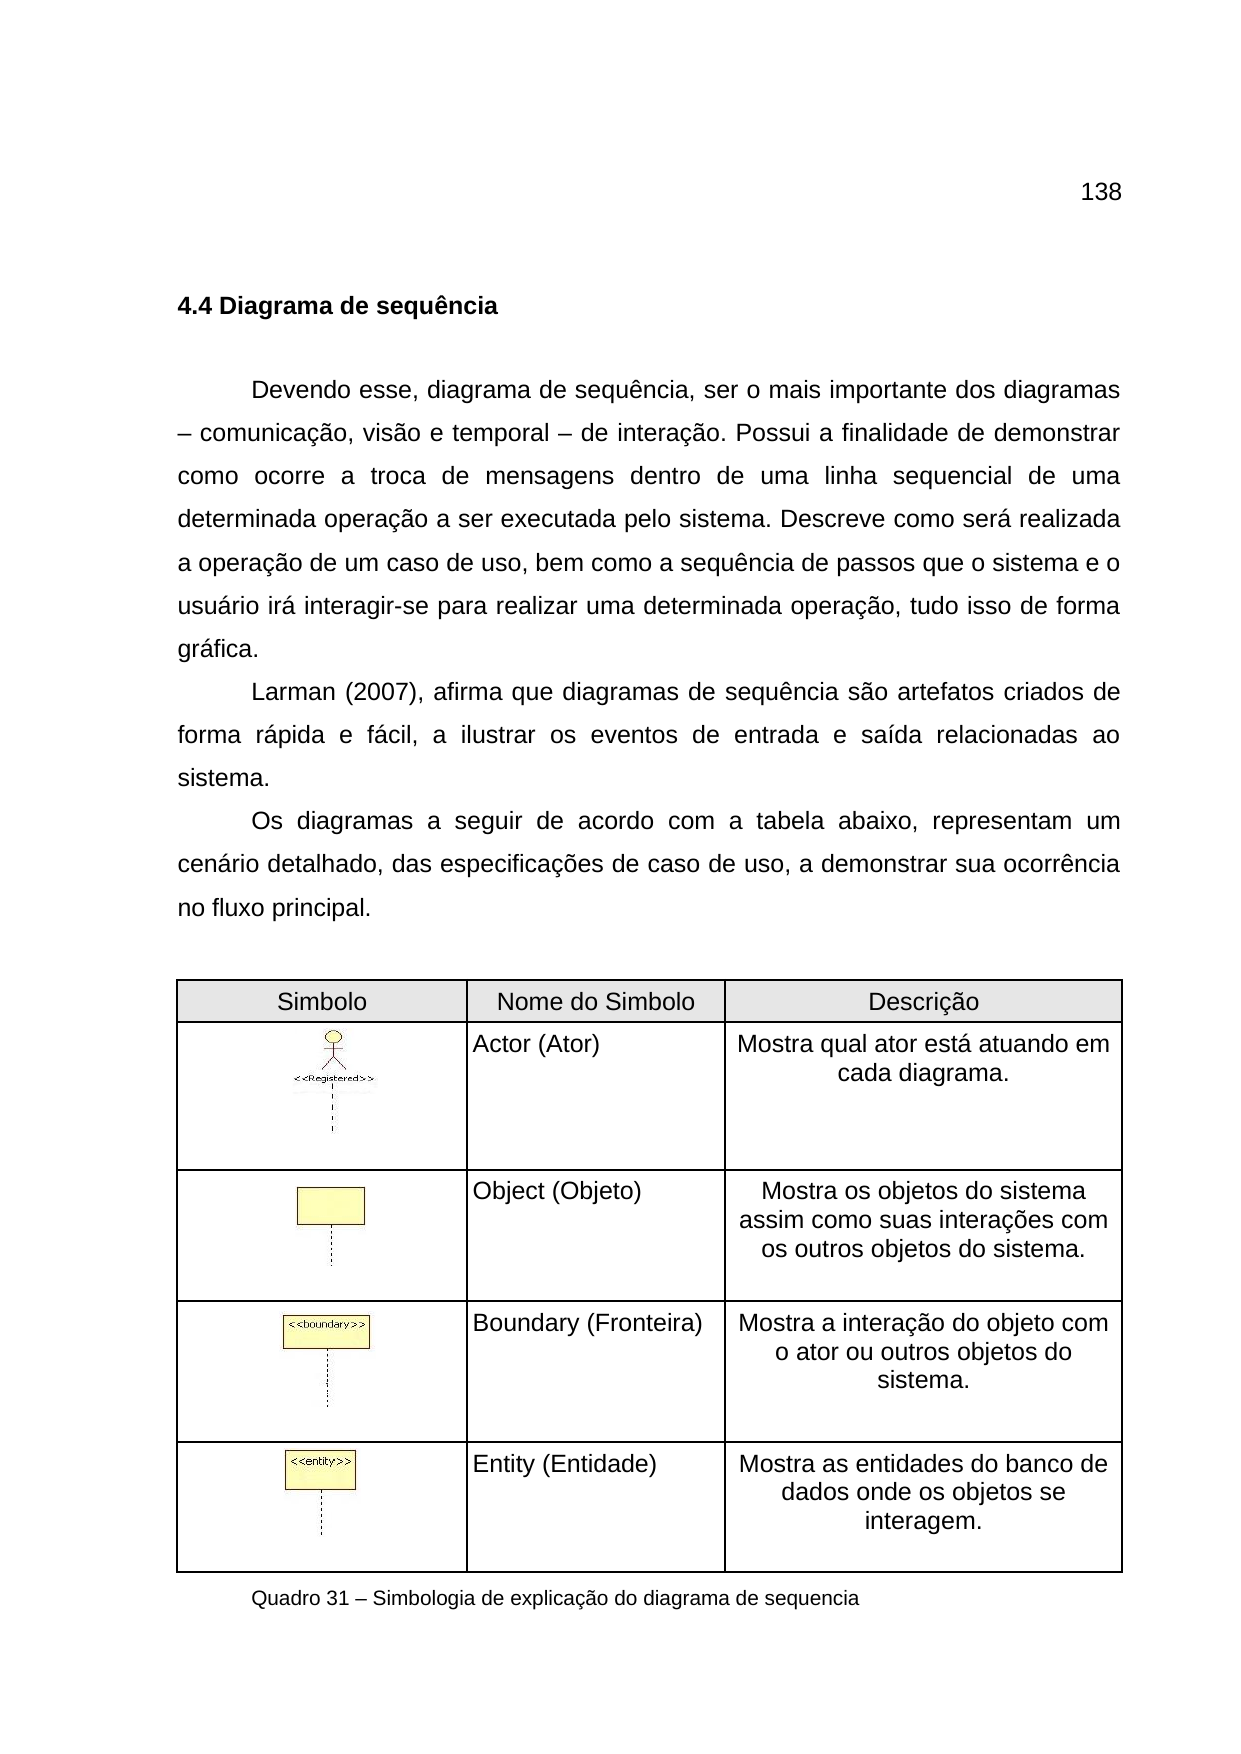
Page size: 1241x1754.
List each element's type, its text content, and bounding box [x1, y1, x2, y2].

text Quadro 31 – Simbologia de explicação do diagrama de sequencia [177, 1586, 1122, 1609]
subtitle 4.4 Diagrama de sequência [177, 291, 1122, 319]
text Devendo esse, diagrama de sequência, ser o mais importante dos diagramas – comunicação, visão e temporal – de interação. Possui a finalidade de demonstrar como ocorre a troca de mensagens dentro de uma linha sequencial de uma determinada operação a ser executada pelo sistema. Descreve como será realizada a operação de um caso de uso, bem como a sequência de passos que o sistema e o usuário irá interagir-se para realizar uma determinada operação, tudo isso de forma gráfica. [177, 375, 1122, 663]
table_cell Mostra as entidades do banco de dados onde os objetos se interagem. [726, 1443, 1121, 1571]
picture [279, 1311, 376, 1407]
table_cell Mostra a interação do objeto com o ator ou outros objetos do sistema. [726, 1302, 1121, 1441]
table_cell [178, 1449, 466, 1571]
table_cell Mostra qual ator está atuando em cada diagrama. [726, 1023, 1121, 1168]
table_cell Object (Objeto) [468, 1171, 724, 1300]
table_cell Boundary (Fronteira) [468, 1302, 724, 1441]
picture [295, 1186, 367, 1266]
table_header Nome do Simbolo [468, 981, 724, 1021]
table_header Simbolo [178, 981, 466, 1021]
table_cell [178, 1023, 466, 1168]
table_cell Entity (Entidade) [468, 1443, 724, 1571]
picture [292, 1028, 381, 1134]
table_cell [178, 1443, 466, 1448]
table_cell [178, 1302, 466, 1441]
table_cell [178, 1171, 466, 1300]
text Larman (2007), afirma que diagramas de sequência são artefatos criados de forma rápida e fácil, a ilustrar os eventos de entrada e saída relacionadas ao sistema. [177, 677, 1122, 792]
text Os diagramas a seguir de acordo com a tabela abaixo, representam um cenário detalhado, das especificações de caso de uso, a demonstrar sua ocorrência no fluxo principal. [177, 806, 1122, 921]
table_cell Mostra os objetos do sistema assim como suas interações com os outros objetos do sistema. [726, 1171, 1121, 1300]
table_header Descrição [726, 981, 1121, 1021]
table_cell Actor (Ator) [468, 1023, 724, 1168]
picture [283, 1448, 361, 1537]
